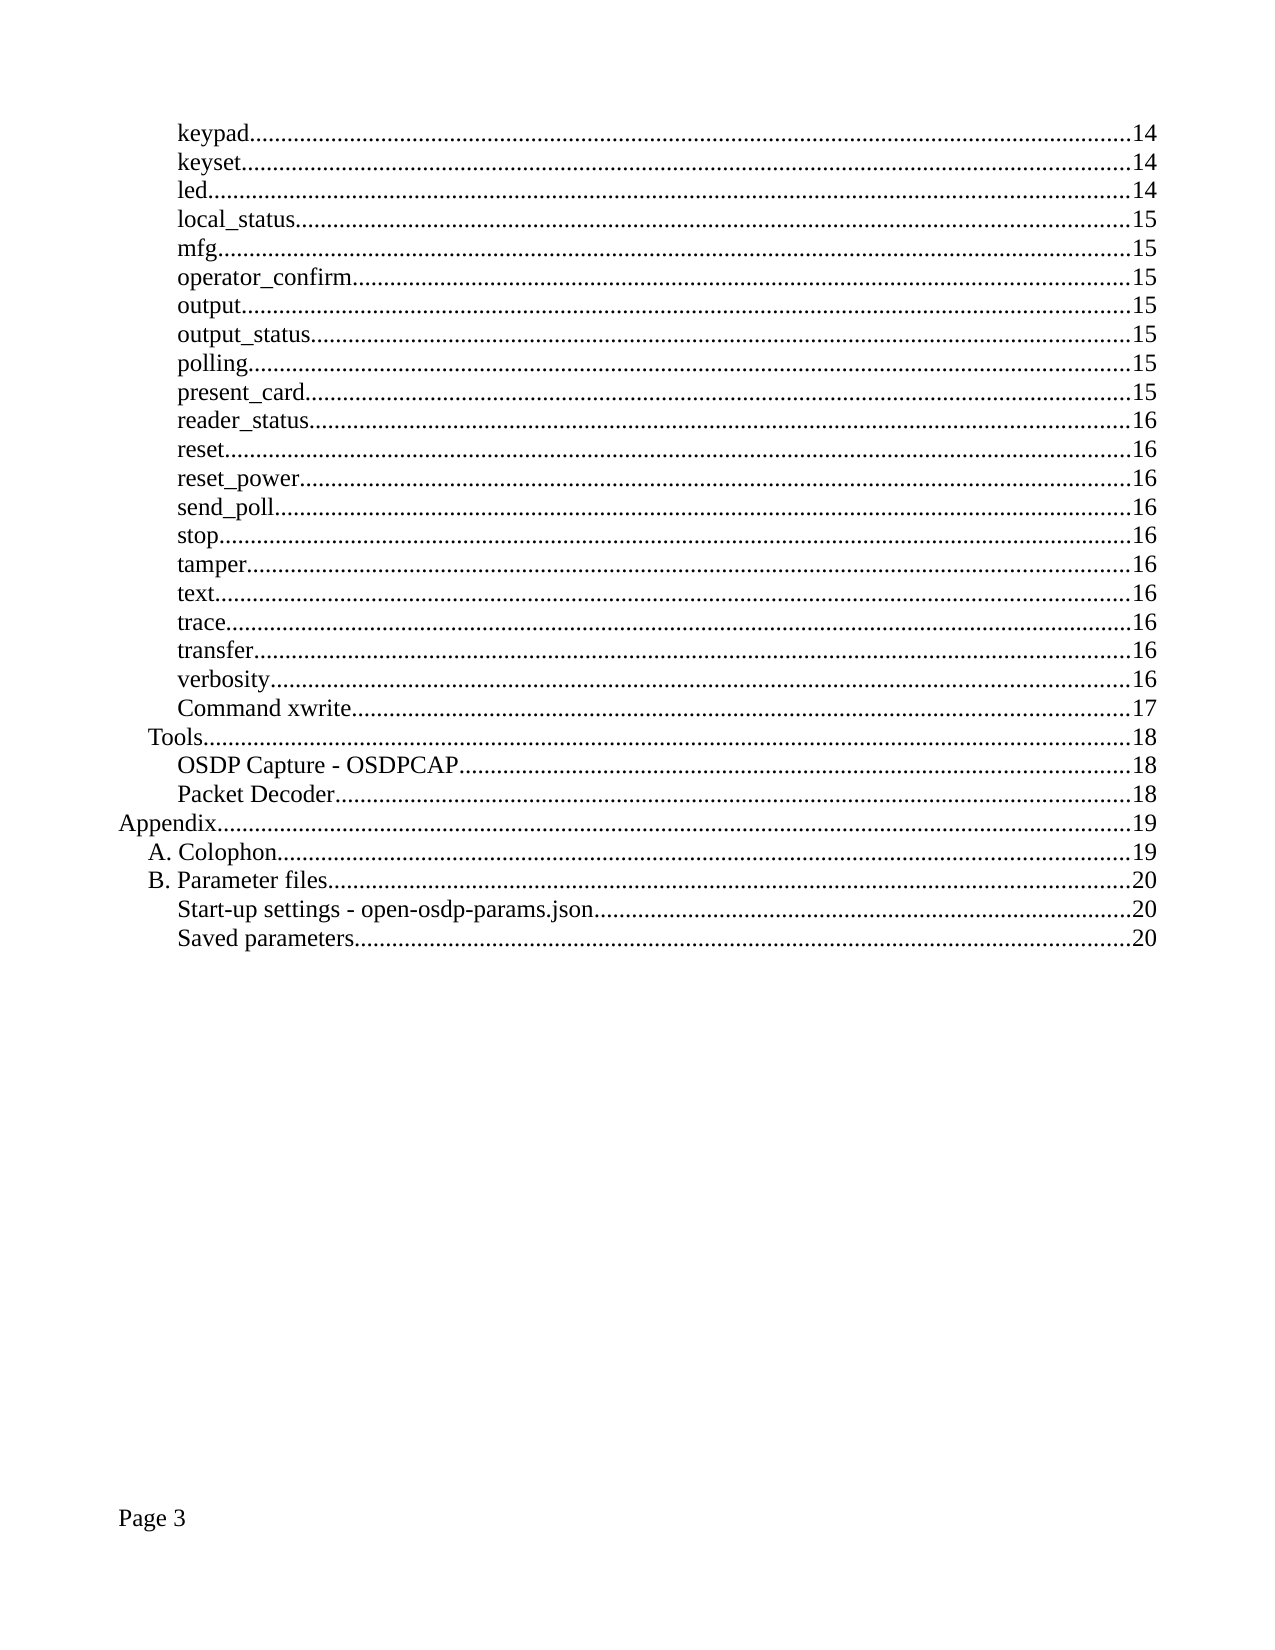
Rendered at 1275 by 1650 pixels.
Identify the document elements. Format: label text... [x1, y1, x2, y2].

text A. Colophon 19 [148, 837, 1157, 866]
text keypad 14 [177, 118, 1157, 147]
text stop 16 [177, 521, 1157, 549]
text text 16 [177, 578, 1157, 607]
text Start-up settings - open-osdp-params.json 20 [177, 894, 1157, 923]
text tamper 16 [177, 549, 1157, 578]
text Packet Decoder 18 [177, 779, 1157, 808]
text Saved parameters 20 [177, 923, 1157, 952]
text reader_status 16 [177, 406, 1157, 434]
text operator_confirm 15 [177, 262, 1157, 291]
text led 14 [177, 176, 1157, 204]
text B. Parameter files 20 [148, 866, 1157, 894]
text reset_power 16 [177, 463, 1157, 492]
text Command xwrite 17 [177, 693, 1157, 722]
text reset 16 [177, 434, 1157, 463]
text transfer 16 [177, 636, 1157, 664]
text OSDP Capture - OSDPCAP 18 [177, 751, 1157, 779]
text output_status 15 [177, 319, 1157, 348]
text local_status 15 [177, 204, 1157, 233]
text mfg 15 [177, 233, 1157, 262]
text output 15 [177, 291, 1157, 319]
text trace 16 [177, 607, 1157, 636]
text keyset 14 [177, 147, 1157, 176]
text Appendix 19 [118, 808, 1157, 837]
text polling 15 [177, 348, 1157, 377]
text present_card 15 [177, 377, 1157, 406]
text Tools 18 [148, 722, 1157, 751]
text verbosity 16 [177, 664, 1157, 693]
text send_poll 16 [177, 492, 1157, 521]
